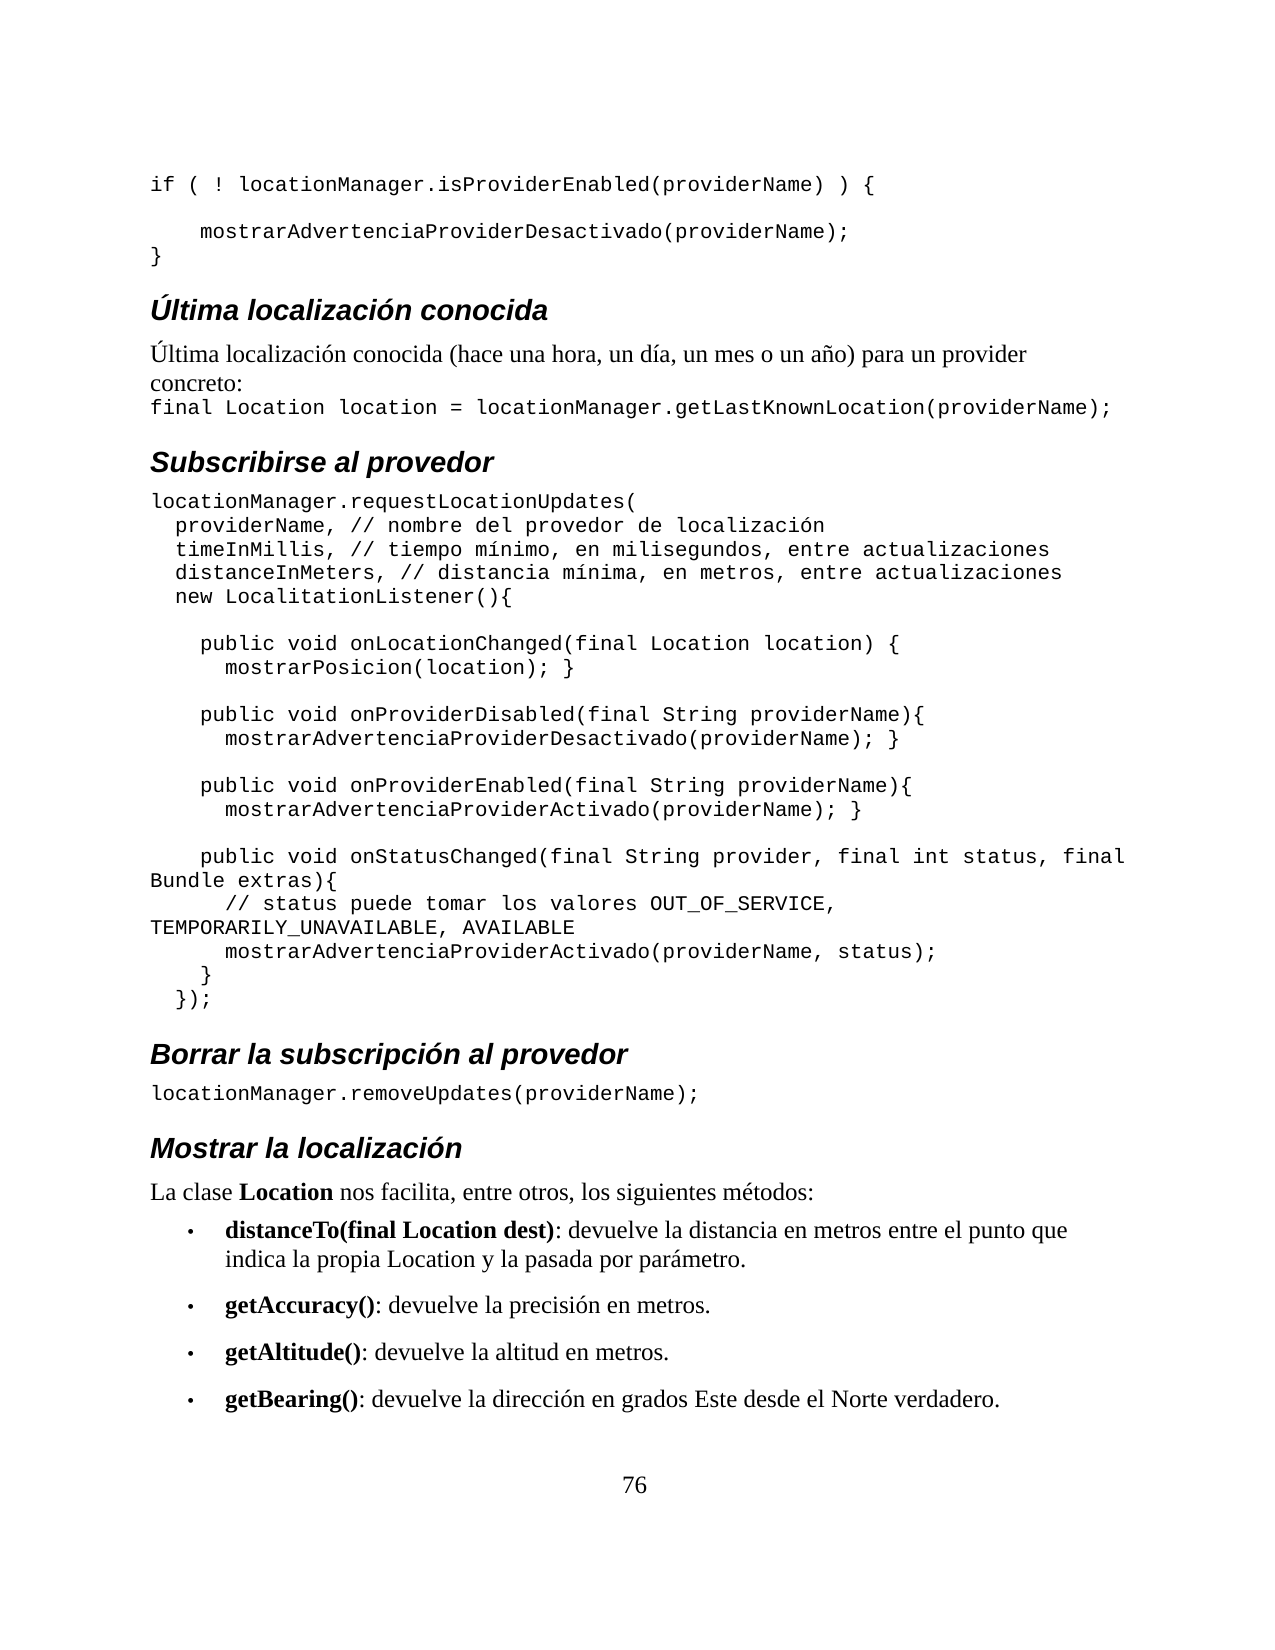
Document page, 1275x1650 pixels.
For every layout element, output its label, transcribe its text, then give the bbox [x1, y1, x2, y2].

list getAltitude(): devuelve la altitud en metros. [187, 1337, 1125, 1366]
subtitle Borrar la subscripción al provedor [150, 1037, 1125, 1070]
text public void onStatusChanged(final String provider, final int status, final Bundle extras){ [150, 846, 1125, 893]
text } [150, 964, 1125, 988]
text final Location location = locationManager.getLastKnownLocation(providerName); [150, 397, 1125, 420]
text timeInMillis, // tiempo mínimo, en milisegundos, entre actualizaciones [150, 539, 1125, 562]
text mostrarAdvertenciaProviderActivado(providerName, status); [150, 941, 1125, 964]
text providerName, // nombre del provedor de localización [150, 515, 1125, 539]
text public void onProviderDisabled(final String providerName){ [150, 704, 1125, 728]
text distanceInMeters, // distancia mínima, en metros, entre actualizaciones [150, 562, 1125, 586]
text mostrarAdvertenciaProviderDesactivado(providerName); } [150, 728, 1125, 752]
list getAccuracy(): devuelve la precisión en metros. [187, 1291, 1125, 1319]
text if ( ! locationManager.isProviderEnabled(providerName) ) { [150, 174, 1125, 197]
text public void onLocationChanged(final Location location) { [150, 633, 1125, 657]
text Última localización conocida (hace una hora, un día, un mes o un año) para un provider concreto: [150, 339, 1125, 397]
text mostrarPosicion(location); } [150, 657, 1125, 681]
subtitle Última localización conocida [150, 293, 1125, 327]
text locationManager.removeUpdates(providerName); [150, 1083, 1125, 1106]
list getBearing(): devuelve la dirección en grados Este desde el Norte verdadero. [187, 1384, 1125, 1413]
text public void onProviderEnabled(final String providerName){ [150, 775, 1125, 799]
subtitle Mostrar la localización [150, 1131, 1125, 1165]
text // status puede tomar los valores OUT_OF_SERVICE, TEMPORARILY_UNAVAILABLE, AVAILABLE [150, 893, 1125, 941]
subtitle Subscribirse al provedor [150, 445, 1125, 479]
text locationManager.requestLocationUpdates( [150, 491, 1125, 515]
text }); [150, 988, 1125, 1012]
text } [150, 244, 1125, 268]
text new LocalitationListener(){ [150, 586, 1125, 610]
text mostrarAdvertenciaProviderDesactivado(providerName); [150, 221, 1125, 244]
list distanceTo(final Location dest): devuelve la distancia en metros entre el punto que indica la propia Location y la pasada por parámetro. [187, 1215, 1125, 1273]
text mostrarAdvertenciaProviderActivado(providerName); } [150, 799, 1125, 822]
text La clase Location nos facilita, entre otros, los siguientes métodos: [150, 1177, 1125, 1206]
